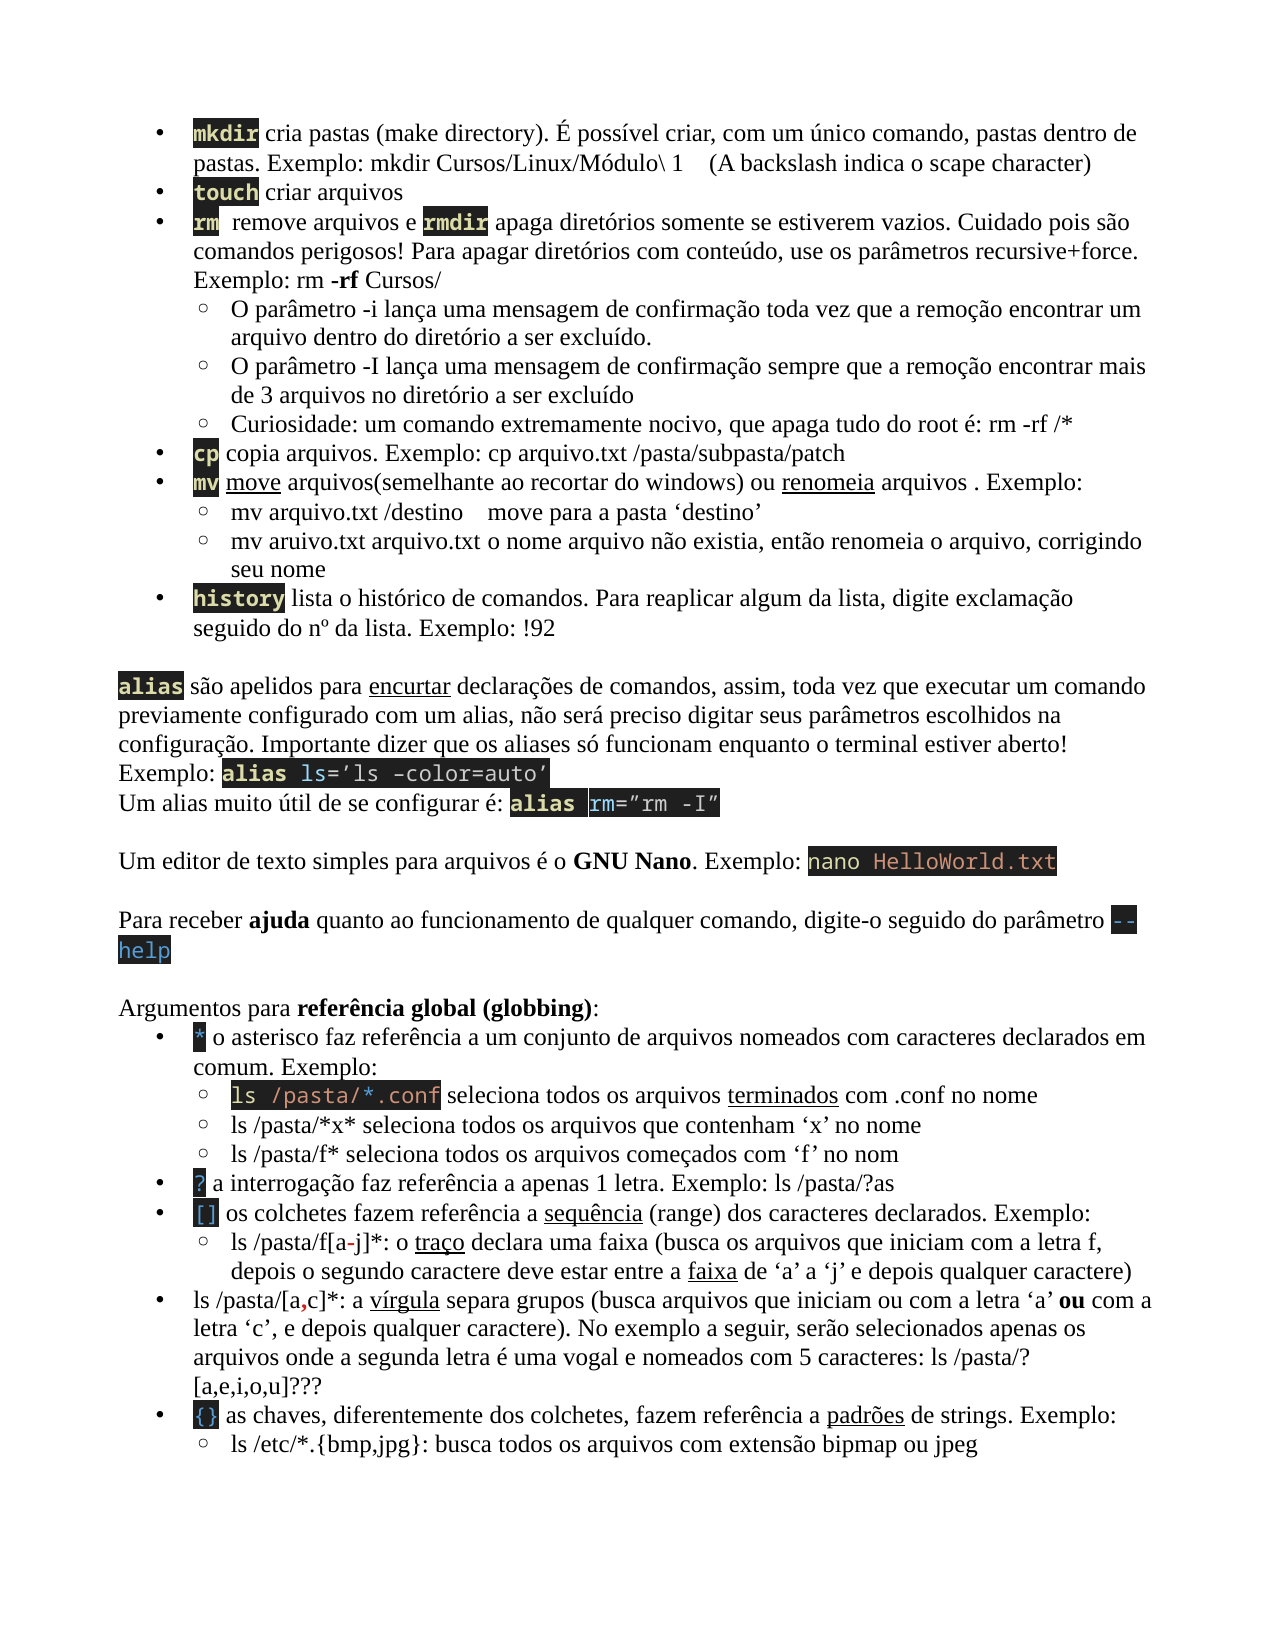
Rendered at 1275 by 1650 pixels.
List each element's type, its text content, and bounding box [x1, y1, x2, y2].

text Um editor de texto simples para arquivos é o GNU Nano. Exemplo: nano HelloWorld.txt [118, 846, 1157, 876]
list O parâmetro -i lança uma mensagem de confirmação toda vez que a remoção encontrar um arquivo dentro do diretório a ser excluído. [193, 294, 1157, 351]
list ls /pasta/*.conf seleciona todos os arquivos terminados com .conf no nome [193, 1080, 1157, 1110]
list cp copia arquivos. Exemplo: cp arquivo.txt /pasta/subpasta/patch [156, 437, 1157, 467]
list ls /pasta/f[a-j]*: o traço declara uma faixa (busca os arquivos que iniciam com a letra f, depois o segundo caractere deve estar entre a faixa de ‘a’ a ‘j’ e depois qualquer caractere) [193, 1227, 1157, 1285]
list mkdir cria pastas (make directory). É possível criar, com um único comando, pastas dentro de pastas. Exemplo: mkdir Cursos/Linux/Módulo\ 1 (A backslash indica o scape character) [156, 118, 1157, 177]
list mv aruivo.txt arquivo.txt o nome arquivo não existia, então renomeia o arquivo, corrigindo seu nome [193, 526, 1157, 583]
list touch criar arquivos [156, 177, 1157, 206]
list ls /pasta/f* seleciona todos os arquivos começados com ‘f’ no nom [193, 1139, 1157, 1168]
text alias são apelidos para encurtar declarações de comandos, assim, toda vez que executar um comando previamente configurado com um alias, não será preciso digitar seus parâmetros escolhidos na configuração. Importante dizer que os aliases só funcionam enquanto o terminal estiver aberto! Exemplo: alias ls=’ls –color=auto’ [118, 671, 1157, 788]
text Para receber ajuda quanto ao funcionamento de qualquer comando, digite-o seguido do parâmetro --help [118, 905, 1157, 964]
list ls /pasta/*x* seleciona todos os arquivos que contenham ‘x’ no nome [193, 1110, 1157, 1139]
list history lista o histórico de comandos. Para reaplicar algum da lista, digite exclamação seguido do nº da lista. Exemplo: !92 [156, 583, 1157, 642]
text Argumentos para referência global (globbing): [118, 993, 1157, 1022]
list ? a interrogação faz referência a apenas 1 letra. Exemplo: ls /pasta/?as [156, 1168, 1157, 1197]
list * o asterisco faz referência a um conjunto de arquivos nomeados com caracteres declarados em comum. Exemplo: [156, 1022, 1157, 1080]
text Um alias muito útil de se configurar é: alias rm=”rm -I” [118, 788, 1157, 817]
list mv move arquivos(semelhante ao recortar do windows) ou renomeia arquivos . Exemplo: [156, 467, 1157, 497]
list rm remove arquivos e rmdir apaga diretórios somente se estiverem vazios. Cuidado pois são comandos perigosos! Para apagar diretórios com conteúdo, use os parâmetros recursive+force. Exemplo: rm -rf Cursos/ [156, 206, 1157, 294]
list ls /pasta/[a,c]*: a vírgula separa grupos (busca arquivos que iniciam ou com a letra ‘a’ ou com a letra ‘c’, e depois qualquer caractere). No exemplo a seguir, serão selecionados apenas os arquivos onde a segunda letra é uma vogal e nomeados com 5 caracteres: ls /pasta/?[a,e,i,o,u]??? [156, 1285, 1157, 1400]
list ls /etc/*.{bmp,jpg}: busca todos os arquivos com extensão bipmap ou jpeg [193, 1429, 1157, 1458]
list mv arquivo.txt /destino move para a pasta ‘destino’ [193, 497, 1157, 526]
list O parâmetro -I lança uma mensagem de confirmação sempre que a remoção encontrar mais de 3 arquivos no diretório a ser excluído [193, 351, 1157, 409]
list {} as chaves, diferentemente dos colchetes, fazem referência a padrões de strings. Exemplo: [156, 1400, 1157, 1429]
list [] os colchetes fazem referência a sequência (range) dos caracteres declarados. Exemplo: [156, 1197, 1157, 1227]
list Curiosidade: um comando extremamente nocivo, que apaga tudo do root é: rm -rf /* [193, 409, 1157, 437]
